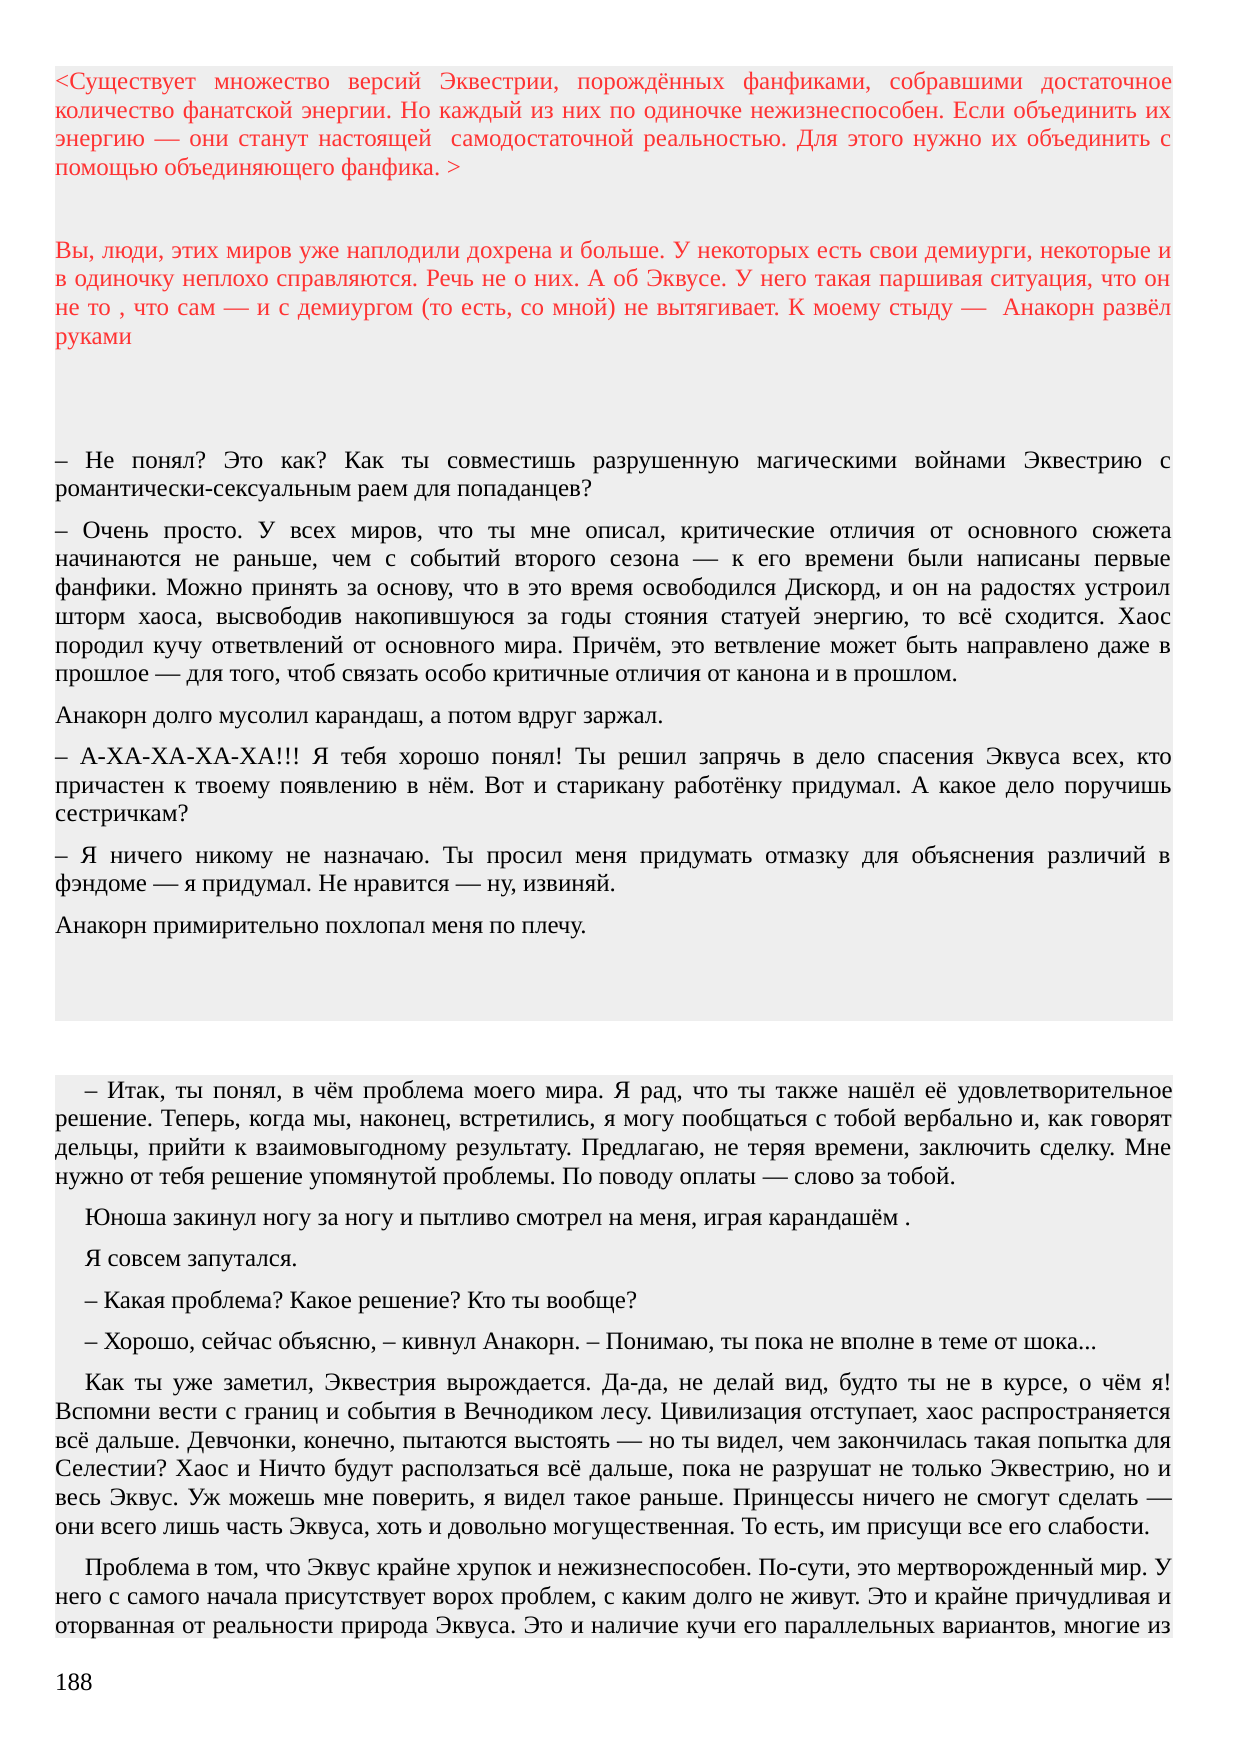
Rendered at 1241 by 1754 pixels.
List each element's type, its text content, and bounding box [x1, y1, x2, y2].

text – А-ХА-ХА-ХА-ХА!!! Я тебя хорошо понял! Ты решил запрячь в дело спасения Эквуса всех, кто причастен к твоему появлению в нём. Вот и старикану работёнку придумал. А какое дело поручишь сестричкам? [55, 741, 1173, 827]
text – Хорошо, сейчас объясню, – кивнул Анакорн. – Понимаю, ты пока не вполне в теме от шока... [55, 1326, 1173, 1355]
text – Не понял? Это как? Как ты совместишь разрушенную магическими войнами Эквестрию с романтически-сексуальным раем для попаданцев? [55, 445, 1173, 502]
text – Очень просто. У всех миров, что ты мне описал, критические отличия от основного сюжета начинаются не раньше, чем с событий второго сезона — к его времени были написаны первые фанфики. Можно принять за основу, что в это время освободился Дискорд, и он на радостях устроил шторм хаоса, высвободив накопившуюся за годы стояния статуей энергию, то всё сходится. Хаос породил кучу ответвлений от основного мира. Причём, это ветвление может быть направлено даже в прошлое — для того, чтоб связать особо критичные отличия от канона и в прошлом. [55, 515, 1173, 687]
text Я совсем запутался. [55, 1243, 1173, 1272]
text Юноша закинул ногу за ногу и пытливо смотрел на меня, играя карандашём . [55, 1202, 1173, 1231]
text – Я ничего никому не назначаю. Ты просил меня придумать отмазку для объяснения различий в фэндоме — я придумал. Не нравится — ну, извиняй. [55, 840, 1173, 897]
text <Существует множество версий Эквестрии, порождённых фанфиками, собравшими достаточное количество фанатской энергии. Но каждый из них по одиночке нежизнеспособен. Если объединить их энергию — они станут настоящей самодостаточной реальностью. Для этого нужно их объединить с помощью объединяющего фанфика. > [55, 66, 1173, 181]
text – Итак, ты понял, в чём проблема моего мира. Я рад, что ты также нашёл её удовлетворительное решение. Теперь, когда мы, наконец, встретились, я могу пообщаться с тобой вербально и, как говорят дельцы, прийти к взаимовыгодному результату. Предлагаю, не теряя времени, заключить сделку. Мне нужно от тебя решение упомянутой проблемы. По поводу оплаты — слово за тобой. [55, 1075, 1173, 1190]
text Вы, люди, этих миров уже наплодили дохрена и больше. У некоторых есть свои демиурги, некоторые и в одиночку неплохо справляются. Речь не о них. А об Эквусе. У него такая паршивая ситуация, что он не то , что сам — и с демиургом (то есть, со мной) не вытягивает. К моему стыду — Анакорн развёл руками [55, 235, 1173, 350]
text Анакорн примирительно похлопал меня по плечу. [55, 910, 1173, 938]
text Проблема в том, что Эквус крайне хрупок и нежизнеспособен. По-сути, это мертворожденный мир. У него с самого начала присутствует ворох проблем, с каким долго не живут. Это и крайне причудливая и оторванная от реальности природа Эквуса. Это и наличие кучи его параллельных вариантов, многие из [55, 1552, 1173, 1638]
text Как ты уже заметил, Эквестрия вырождается. Да-да, не делай вид, будто ты не в курсе, о чём я! Вспомни вести с границ и события в Вечнодиком лесу. Цивилизация отступает, хаос распространяется всё дальше. Девчонки, конечно, пытаются выстоять — но ты видел, чем закончилась такая попытка для Селестии? Хаос и Ничто будут расползаться всё дальше, пока не разрушат не только Эквестрию, но и весь Эквус. Уж можешь мне поверить, я видел такое раньше. Принцессы ничего не смогут сделать — они всего лишь часть Эквуса, хоть и довольно могущественная. То есть, им присущи все его слабости. [55, 1367, 1173, 1540]
text – Какая проблема? Какое решение? Кто ты вообще? [55, 1285, 1173, 1313]
text Анакорн долго мусолил карандаш, а потом вдруг заржал. [55, 700, 1173, 728]
